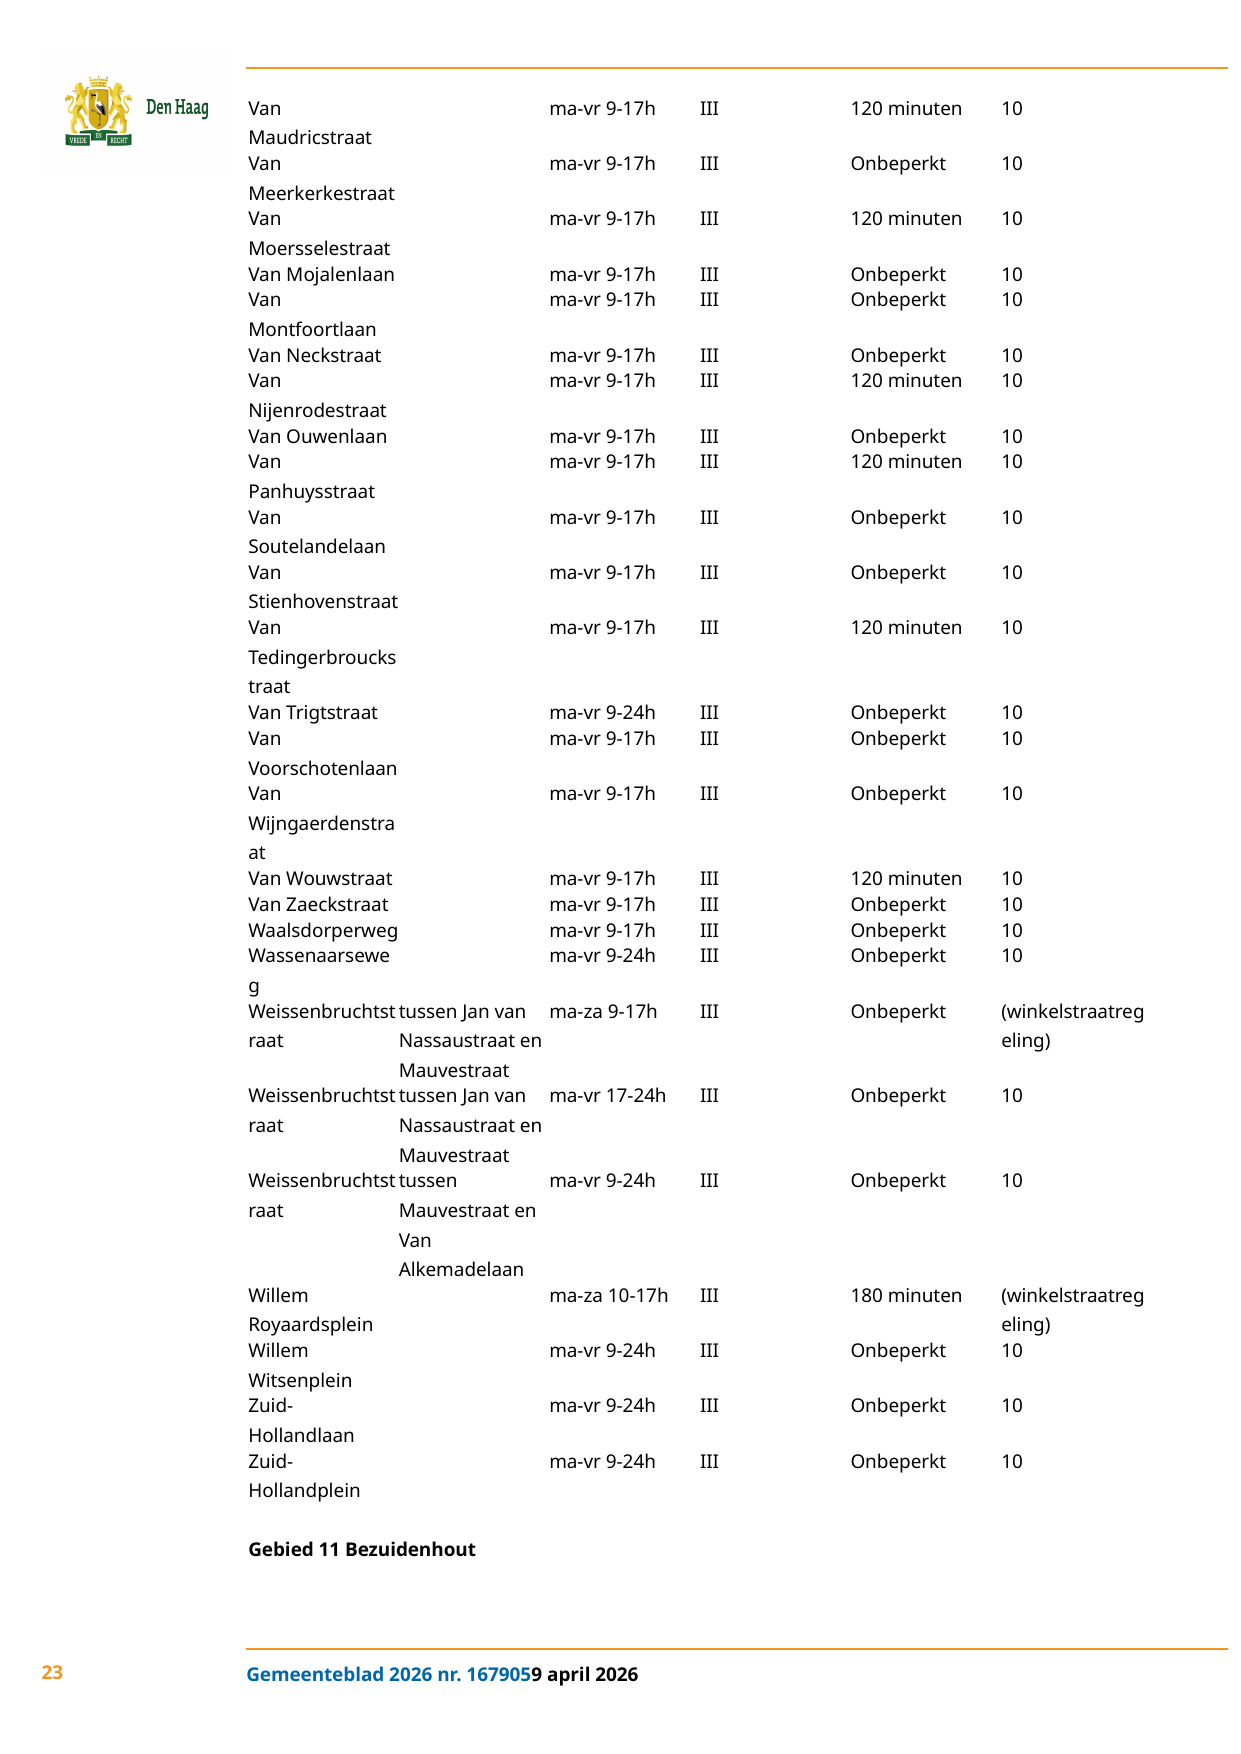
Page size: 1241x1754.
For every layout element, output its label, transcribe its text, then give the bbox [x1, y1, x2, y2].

table_cell 10 [1001, 943, 1152, 998]
table_cell Weissenbruchtstraat [248, 998, 398, 1083]
table_cell ma-vr 9-17h [549, 150, 700, 205]
table_cell Wassenaarseweg [248, 943, 398, 998]
table_cell 120 minuten [850, 205, 1001, 261]
table_cell Onbeperkt [850, 423, 1001, 448]
table_cell ma-vr 9-17h [549, 725, 700, 780]
table_cell 10 [1001, 1168, 1152, 1282]
table_cell III [700, 699, 850, 725]
table_cell Weissenbruchtstraat [248, 1083, 398, 1168]
table_cell III [700, 1168, 850, 1282]
table_cell ma-za 9-17h [549, 998, 700, 1083]
table_cell Van Stienhovenstraat [248, 559, 398, 614]
table_cell III [700, 368, 850, 423]
table_cell [399, 95, 549, 150]
table_cell ma-za 10-17h [549, 1282, 700, 1337]
table_cell [399, 559, 549, 614]
table_cell [399, 917, 549, 942]
table_cell Van Tedingerbrouckstraat [248, 615, 398, 699]
table_cell III [700, 1448, 850, 1503]
table_cell ma-vr 9-17h [549, 780, 700, 865]
table_cell III [700, 1338, 850, 1393]
table_cell Onbeperkt [850, 1168, 1001, 1282]
table_cell [399, 286, 549, 342]
table_cell Van Maudricstraat [248, 95, 398, 150]
table_cell Onbeperkt [850, 943, 1001, 998]
table_cell 10 [1001, 504, 1152, 559]
table_cell III [700, 150, 850, 205]
table_cell [399, 615, 549, 699]
table_cell Onbeperkt [850, 699, 1001, 725]
table_cell tussen Mauvestraat en Van Alkemadelaan [399, 1168, 549, 1282]
table_cell III [700, 1393, 850, 1448]
table_cell 120 minuten [850, 865, 1001, 891]
table_cell III [700, 286, 850, 342]
table_cell 120 minuten [850, 95, 1001, 150]
table_cell III [700, 725, 850, 780]
table_cell [399, 1393, 549, 1448]
table_cell Onbeperkt [850, 559, 1001, 614]
table_cell III [700, 615, 850, 699]
table_cell III [700, 891, 850, 917]
table_cell 10 [1001, 423, 1152, 448]
table_cell III [700, 504, 850, 559]
table_cell (winkelstraatregeling) [1001, 1282, 1152, 1337]
table_cell Van Soutelandelaan [248, 504, 398, 559]
table_cell III [700, 261, 850, 286]
table_cell [399, 342, 549, 367]
table_cell Van Trigtstraat [248, 699, 398, 725]
table_cell Weissenbruchtstraat [248, 1168, 398, 1282]
table_cell [399, 725, 549, 780]
table_cell tussen Jan van Nassaustraat en Mauvestraat [399, 998, 549, 1083]
table_cell III [700, 559, 850, 614]
table_cell Waalsdorperweg [248, 917, 398, 942]
table_cell 120 minuten [850, 615, 1001, 699]
table_cell [399, 865, 549, 891]
table_cell 10 [1001, 1083, 1152, 1168]
table_cell Onbeperkt [850, 261, 1001, 286]
table_cell Van Zaeckstraat [248, 891, 398, 917]
table_cell ma-vr 9-17h [549, 449, 700, 504]
table_cell III [700, 449, 850, 504]
table_cell III [700, 998, 850, 1083]
table_cell [399, 261, 549, 286]
table_cell [399, 699, 549, 725]
table_cell 10 [1001, 615, 1152, 699]
table_cell 120 minuten [850, 449, 1001, 504]
table_cell 10 [1001, 368, 1152, 423]
table_cell 10 [1001, 1393, 1152, 1448]
table_cell Onbeperkt [850, 504, 1001, 559]
table_cell 10 [1001, 891, 1152, 917]
table_cell Onbeperkt [850, 1338, 1001, 1393]
table_cell III [700, 1282, 850, 1337]
table_cell Zuid-Hollandplein [248, 1448, 398, 1503]
table_cell Onbeperkt [850, 150, 1001, 205]
table_cell ma-vr 9-24h [549, 1448, 700, 1503]
table_cell Van Wijngaerdenstraat [248, 780, 398, 865]
table_cell 10 [1001, 1338, 1152, 1393]
table_cell ma-vr 9-17h [549, 368, 700, 423]
text Gebied 11 Bezuidenhout [248, 1536, 1152, 1562]
table_cell ma-vr 9-17h [549, 559, 700, 614]
table_cell [399, 504, 549, 559]
table_cell Willem Royaardsplein [248, 1282, 398, 1337]
table_cell Van Wouwstraat [248, 865, 398, 891]
table_cell ma-vr 9-24h [549, 1393, 700, 1448]
table_cell 10 [1001, 865, 1152, 891]
table_cell III [700, 943, 850, 998]
table_cell 120 minuten [850, 368, 1001, 423]
table_cell Van Montfoortlaan [248, 286, 398, 342]
table_cell [399, 891, 549, 917]
table_cell tussen Jan van Nassaustraat en Mauvestraat [399, 1083, 549, 1168]
table_cell Van Neckstraat [248, 342, 398, 367]
table_cell Onbeperkt [850, 1448, 1001, 1503]
table_cell 10 [1001, 780, 1152, 865]
table_cell Onbeperkt [850, 1083, 1001, 1168]
table_cell III [700, 95, 850, 150]
table_cell ma-vr 9-24h [549, 1168, 700, 1282]
table_cell [399, 1338, 549, 1393]
table_cell 10 [1001, 917, 1152, 942]
table_cell Van Moersselestraat [248, 205, 398, 261]
table_cell III [700, 342, 850, 367]
table_cell ma-vr 9-17h [549, 286, 700, 342]
table_cell ma-vr 9-17h [549, 423, 700, 448]
table_cell [399, 943, 549, 998]
table_cell ma-vr 9-17h [549, 205, 700, 261]
table_cell III [700, 780, 850, 865]
table_cell Onbeperkt [850, 917, 1001, 942]
table_cell [399, 150, 549, 205]
table_cell 10 [1001, 95, 1152, 150]
table_cell Van Ouwenlaan [248, 423, 398, 448]
table_cell ma-vr 17-24h [549, 1083, 700, 1168]
table_cell Onbeperkt [850, 725, 1001, 780]
table_cell III [700, 423, 850, 448]
table_cell 10 [1001, 261, 1152, 286]
table_cell III [700, 1083, 850, 1168]
table_cell Zuid-Hollandlaan [248, 1393, 398, 1448]
table_cell Onbeperkt [850, 780, 1001, 865]
table_cell III [700, 917, 850, 942]
table_cell ma-vr 9-17h [549, 95, 700, 150]
table_cell Onbeperkt [850, 891, 1001, 917]
table_cell 10 [1001, 342, 1152, 367]
table_cell 10 [1001, 150, 1152, 205]
table_cell Onbeperkt [850, 1393, 1001, 1448]
table_cell Van Mojalenlaan [248, 261, 398, 286]
table_cell ma-vr 9-17h [549, 891, 700, 917]
table_cell [399, 423, 549, 448]
table_cell ma-vr 9-17h [549, 615, 700, 699]
table_cell Willem Witsenplein [248, 1338, 398, 1393]
table_cell ma-vr 9-17h [549, 261, 700, 286]
table_cell 10 [1001, 1448, 1152, 1503]
table_cell Van Panhuysstraat [248, 449, 398, 504]
table_cell Onbeperkt [850, 342, 1001, 367]
table_cell 10 [1001, 559, 1152, 614]
table_cell [399, 449, 549, 504]
table_cell Van Meerkerkestraat [248, 150, 398, 205]
table_cell ma-vr 9-24h [549, 943, 700, 998]
table_cell ma-vr 9-17h [549, 504, 700, 559]
table_cell Van Voorschotenlaan [248, 725, 398, 780]
table_cell (winkelstraatregeling) [1001, 998, 1152, 1083]
table_cell Van Nijenrodestraat [248, 368, 398, 423]
table_cell 10 [1001, 286, 1152, 342]
table_cell 180 minuten [850, 1282, 1001, 1337]
table_cell ma-vr 9-24h [549, 699, 700, 725]
table_cell III [700, 865, 850, 891]
table_cell 10 [1001, 205, 1152, 261]
table_cell ma-vr 9-17h [549, 917, 700, 942]
table_cell ma-vr 9-24h [549, 1338, 700, 1393]
table_cell Onbeperkt [850, 998, 1001, 1083]
table_cell ma-vr 9-17h [549, 342, 700, 367]
table_cell [399, 780, 549, 865]
table_cell ma-vr 9-17h [549, 865, 700, 891]
picture [41, 47, 231, 172]
table_cell 10 [1001, 699, 1152, 725]
table_cell [399, 1448, 549, 1503]
table_cell Onbeperkt [850, 286, 1001, 342]
table_cell [399, 205, 549, 261]
table_cell [399, 368, 549, 423]
table_cell 10 [1001, 449, 1152, 504]
table_cell [399, 1282, 549, 1337]
table_cell 10 [1001, 725, 1152, 780]
table_cell III [700, 205, 850, 261]
